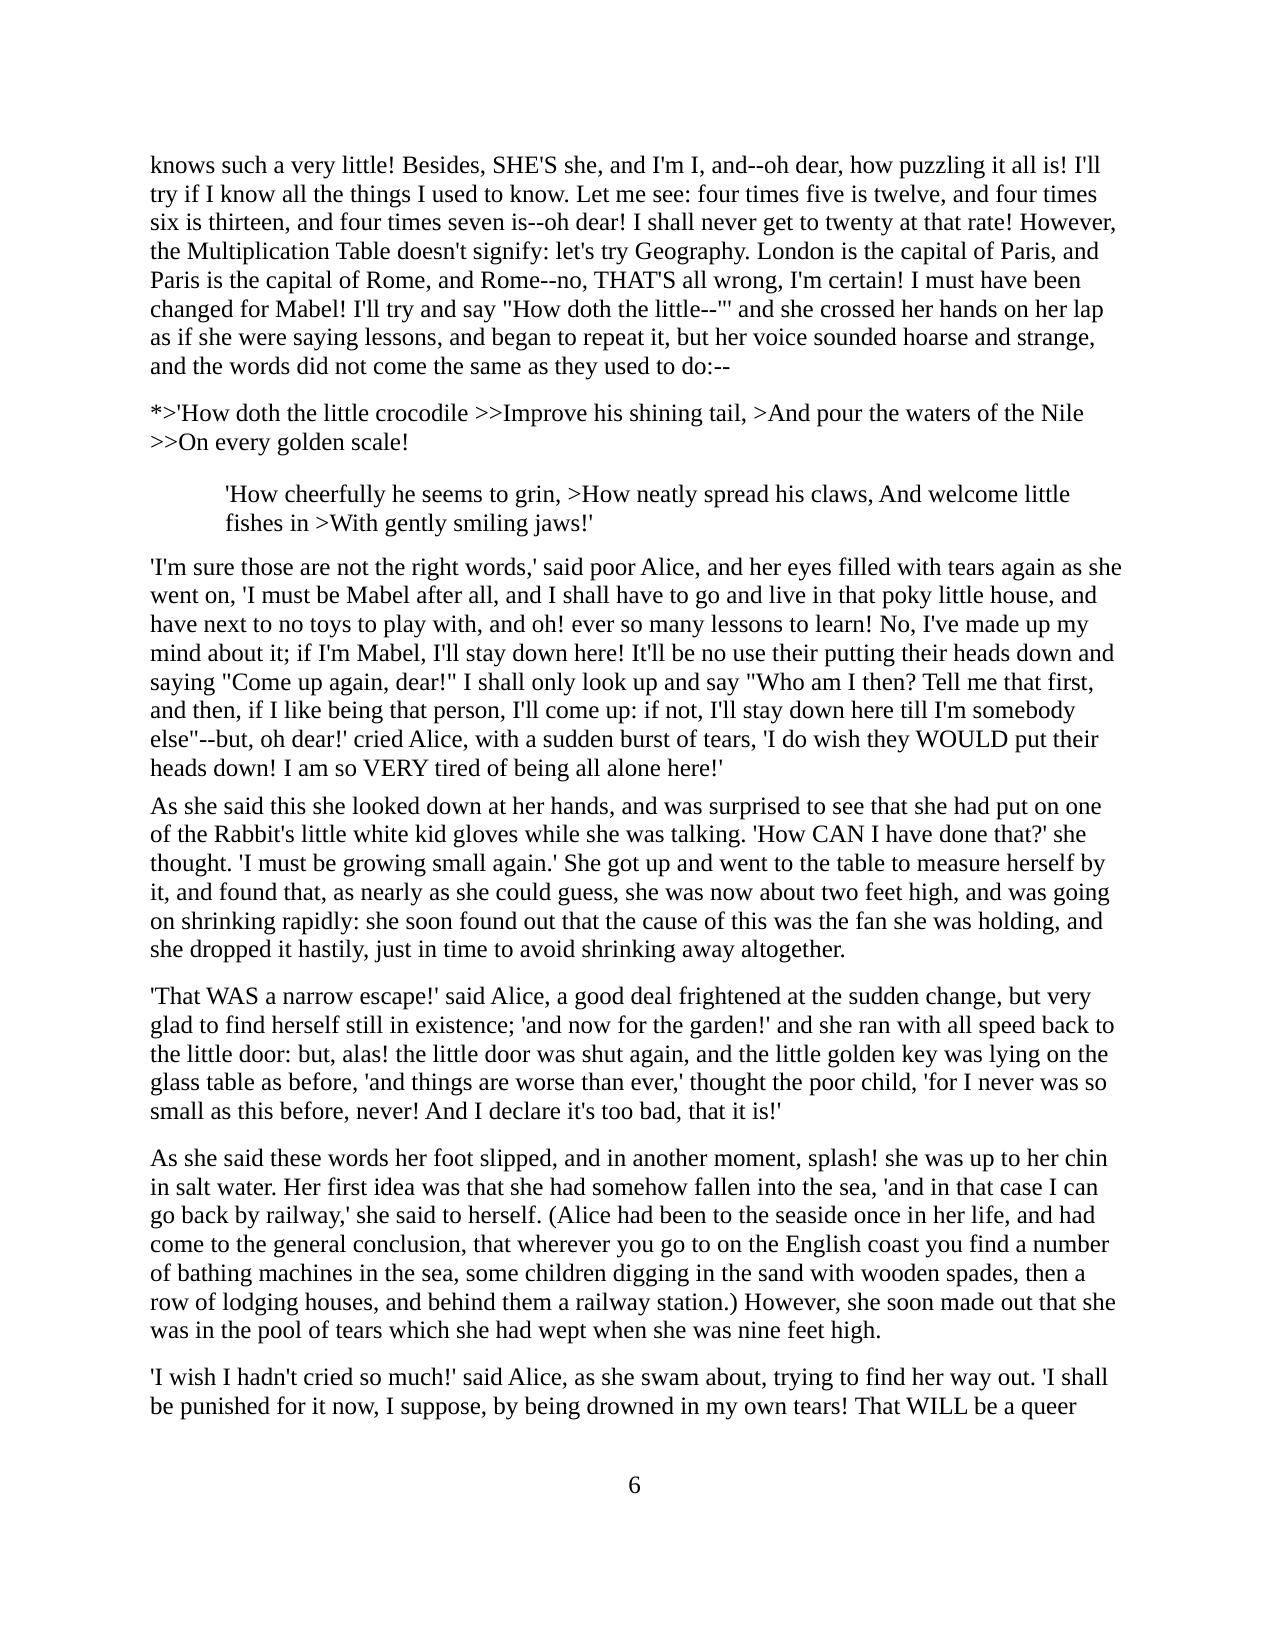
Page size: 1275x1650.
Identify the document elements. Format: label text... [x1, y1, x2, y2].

text As she said these words her foot slipped, and in another moment, splash! she was up to her chin in salt water. Her first idea was that she had somehow fallen into the sea, 'and in that case I can go back by railway,' she said to herself. (Alice had been to the seaside once in her life, and had come to the general conclusion, that wherever you go to on the English coast you find a number of bathing machines in the sea, some children digging in the sand with wooden spades, then a row of lodging houses, and behind them a railway station.) However, she soon made out that she was in the pool of tears which she had wept when she was nine feet high. [150, 1143, 1125, 1344]
text knows such a very little! Besides, SHE'S she, and I'm I, and--oh dear, how puzzling it all is! I'll try if I know all the things I used to know. Let me see: four times five is twelve, and four times six is thirteen, and four times seven is--oh dear! I shall never get to twenty at that rate! However, the Multiplication Table doesn't signify: let's try Geography. London is the capital of Paris, and Paris is the capital of Rome, and Rome--no, THAT'S all wrong, I'm certain! I must have been changed for Mabel! I'll try and say "How doth the little--"' and she crossed her hands on her lap as if she were saying lessons, and began to repeat it, but her voice sounded hoarse and strange, and the words did not come the same as they used to do:-- [150, 150, 1125, 380]
text 'How cheerfully he seems to grin, >How neatly spread his claws, And welcome little fishes in >With gently smiling jaws!' [225, 479, 1125, 537]
text *>'How doth the little crocodile >>Improve his shining tail, >And pour the waters of the Nile >>On every golden scale! [150, 398, 1125, 455]
text 'I'm sure those are not the right words,' said poor Alice, and her eyes filled with tears again as she went on, 'I must be Mabel after all, and I shall have to go and live in that poky little house, and have next to no toys to play with, and oh! ever so many lessons to learn! No, I've made up my mind about it; if I'm Mabel, I'll stay down here! It'll be no use their putting their heads down and saying "Come up again, dear!" I shall only look up and say "Who am I then? Tell me that first, and then, if I like being that person, I'll come up: if not, I'll stay down here till I'm somebody else"--but, oh dear!' cried Alice, with a sudden burst of tears, 'I do wish they WOULD put their heads down! I am so VERY tired of being all alone here!' [150, 552, 1125, 782]
text 'That WAS a narrow escape!' said Alice, a good deal frightened at the sudden change, but very glad to find herself still in existence; 'and now for the garden!' and she ran with all speed back to the little door: but, alas! the little door was shut again, and the little golden key was lying on the glass table as before, 'and things are worse than ever,' thought the poor child, 'for I never was so small as this before, never! And I declare it's too bad, that it is!' [150, 981, 1125, 1125]
text 'I wish I hadn't cried so much!' said Alice, as she swam about, trying to find her way out. 'I shall be punished for it now, I suppose, by being drowned in my own tears! That WILL be a queer [150, 1362, 1125, 1419]
text As she said this she looked down at her hands, and was surprised to see that she had put on one of the Rabbit's little white kid gloves while she was talking. 'How CAN I have done that?' she thought. 'I must be growing small again.' She got up and went to the table to measure herself by it, and found that, as nearly as she could guess, she was now about two feet high, and was going on shrinking rapidly: she soon found out that the cause of this was the fan she was holding, and she dropped it hastily, just in time to avoid shrinking away altogether. [150, 791, 1125, 963]
